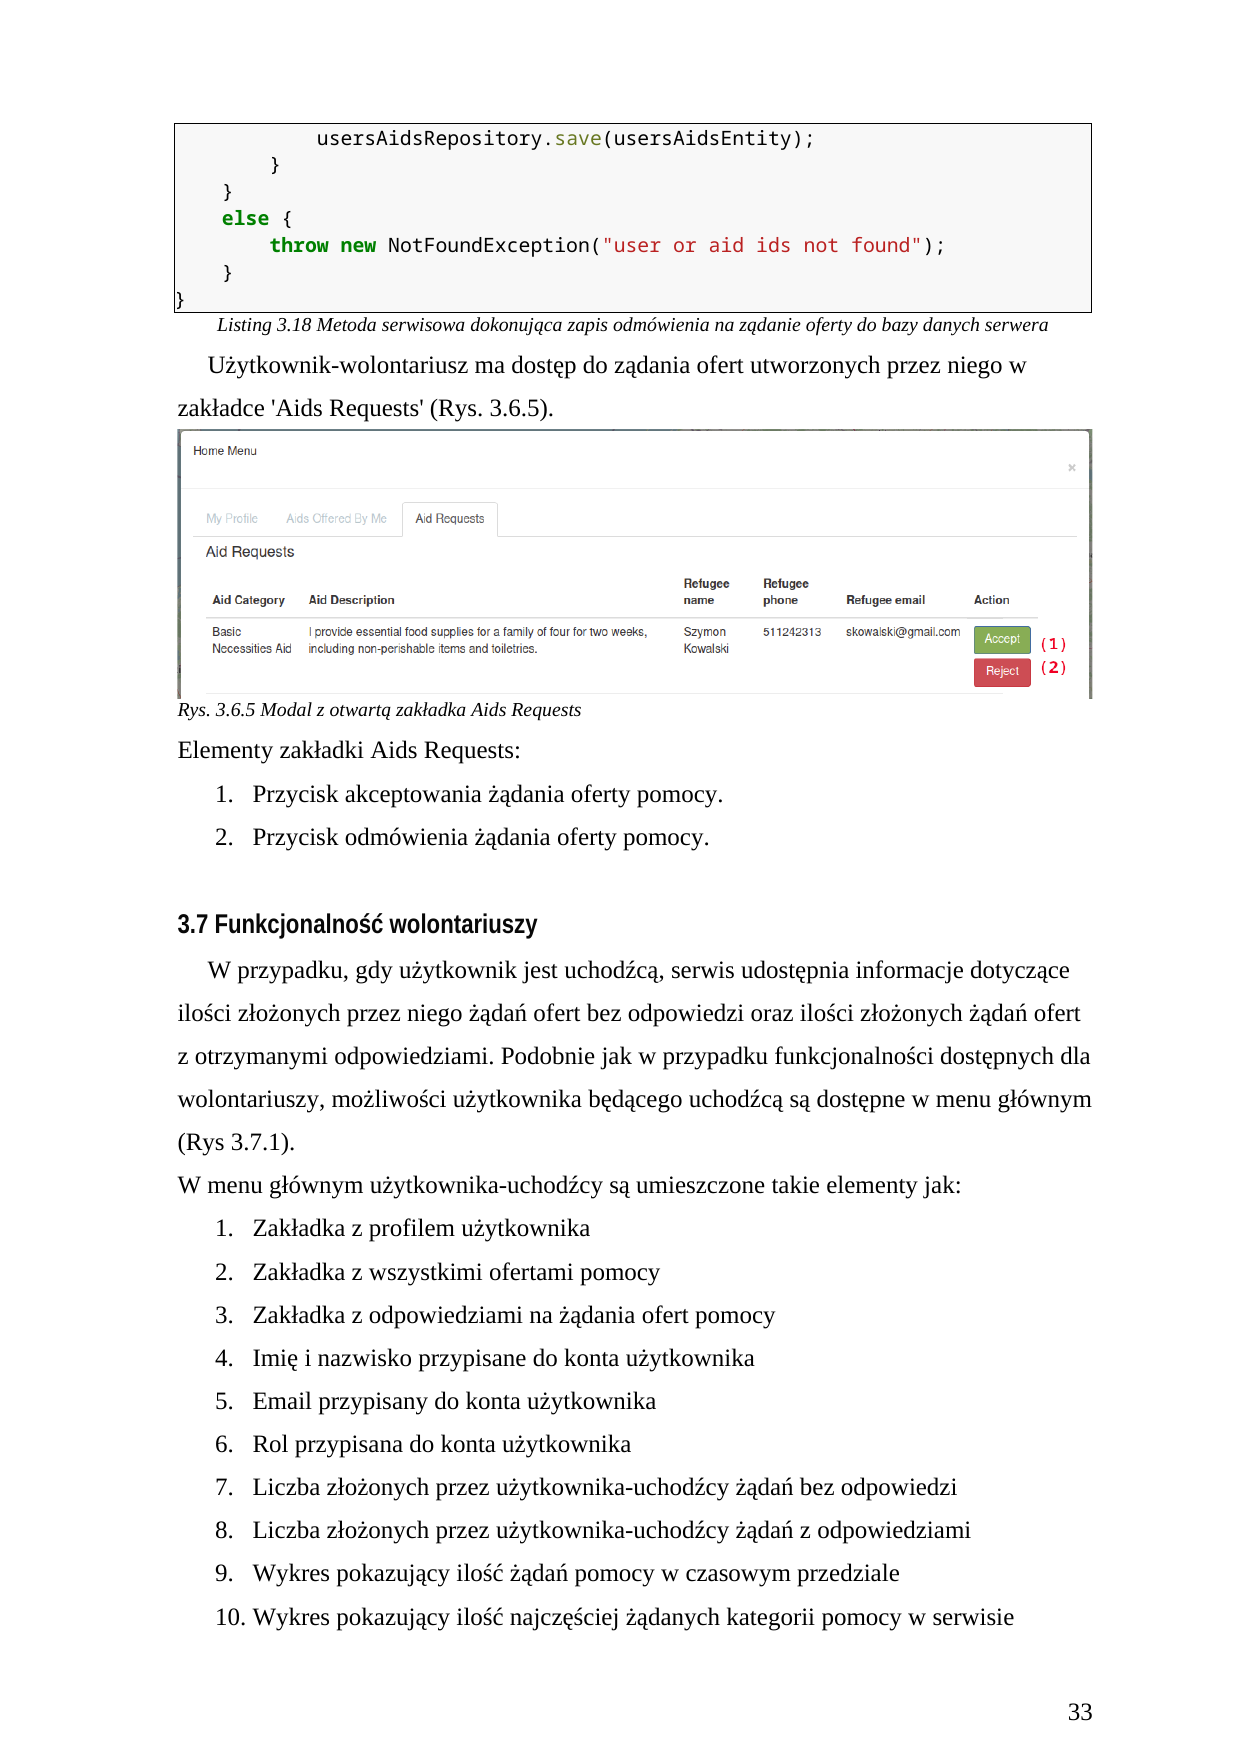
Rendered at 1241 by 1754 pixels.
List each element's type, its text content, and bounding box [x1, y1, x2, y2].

text Rys. 3.6.5 Modal z otwartą zakładka Aids Requests [177, 699, 1092, 721]
text [177, 118, 1092, 123]
list Przycisk akceptowania żądania oferty pomocy. [215, 779, 1092, 807]
list Wykres pokazujący ilość żądań pomocy w czasowym przedziale [215, 1558, 1092, 1587]
text Użytkownik-wolontariusz ma dostęp do ządania ofert utworzonych przez niego w zakładce 'Aids Requests' (Rys. 3.6.5). [177, 336, 1092, 422]
text Listing 3.18 Metoda serwisowa dokonująca zapis odmówienia na ządanie oferty do bazy danych serwera [174, 313, 1092, 336]
text 3.7 Funkcjonalność wolontariuszy [177, 908, 1092, 939]
picture [177, 429, 1093, 699]
list Przycisk odmówienia żądania oferty pomocy. [215, 822, 1092, 851]
list Zakładka z wszystkimi ofertami pomocy [215, 1257, 1092, 1285]
list Imię i nazwisko przypisane do konta użytkownika [215, 1343, 1092, 1372]
list Wykres pokazujący ilość najczęściej żądanych kategorii pomocy w serwisie [215, 1602, 1092, 1630]
list Zakładka z profilem użytkownika [215, 1213, 1092, 1242]
list Rol przypisana do konta użytkownika [215, 1429, 1092, 1458]
list Liczba złożonych przez użytkownika-uchodźcy żądań z odpowiedziami [215, 1515, 1092, 1544]
text W przypadku, gdy użytkownik jest uchodźcą, serwis udostępnia informacje dotyczące ilości złożonych przez niego żądań ofert bez odpowiedzi oraz ilości złożonych żądań ofert z otrzymanymi odpowiedziami. Podobnie jak w przypadku funkcjonalności dostępnych dla wolontariuszy, możliwości użytkownika będącego uchodźcą są dostępne w menu głównym (Rys 3.7.1). [177, 955, 1092, 1156]
text Elementy zakładki Aids Requests: [177, 721, 1092, 764]
text W menu głównym użytkownika-uchodźcy są umieszczone takie elementy jak: [177, 1170, 1092, 1199]
list Zakładka z odpowiedziami na żądania ofert pomocy [215, 1300, 1092, 1328]
list Email przypisany do konta użytkownika [215, 1386, 1092, 1415]
list Liczba złożonych przez użytkownika-uchodźcy żądań bez odpowiedzi [215, 1472, 1092, 1501]
